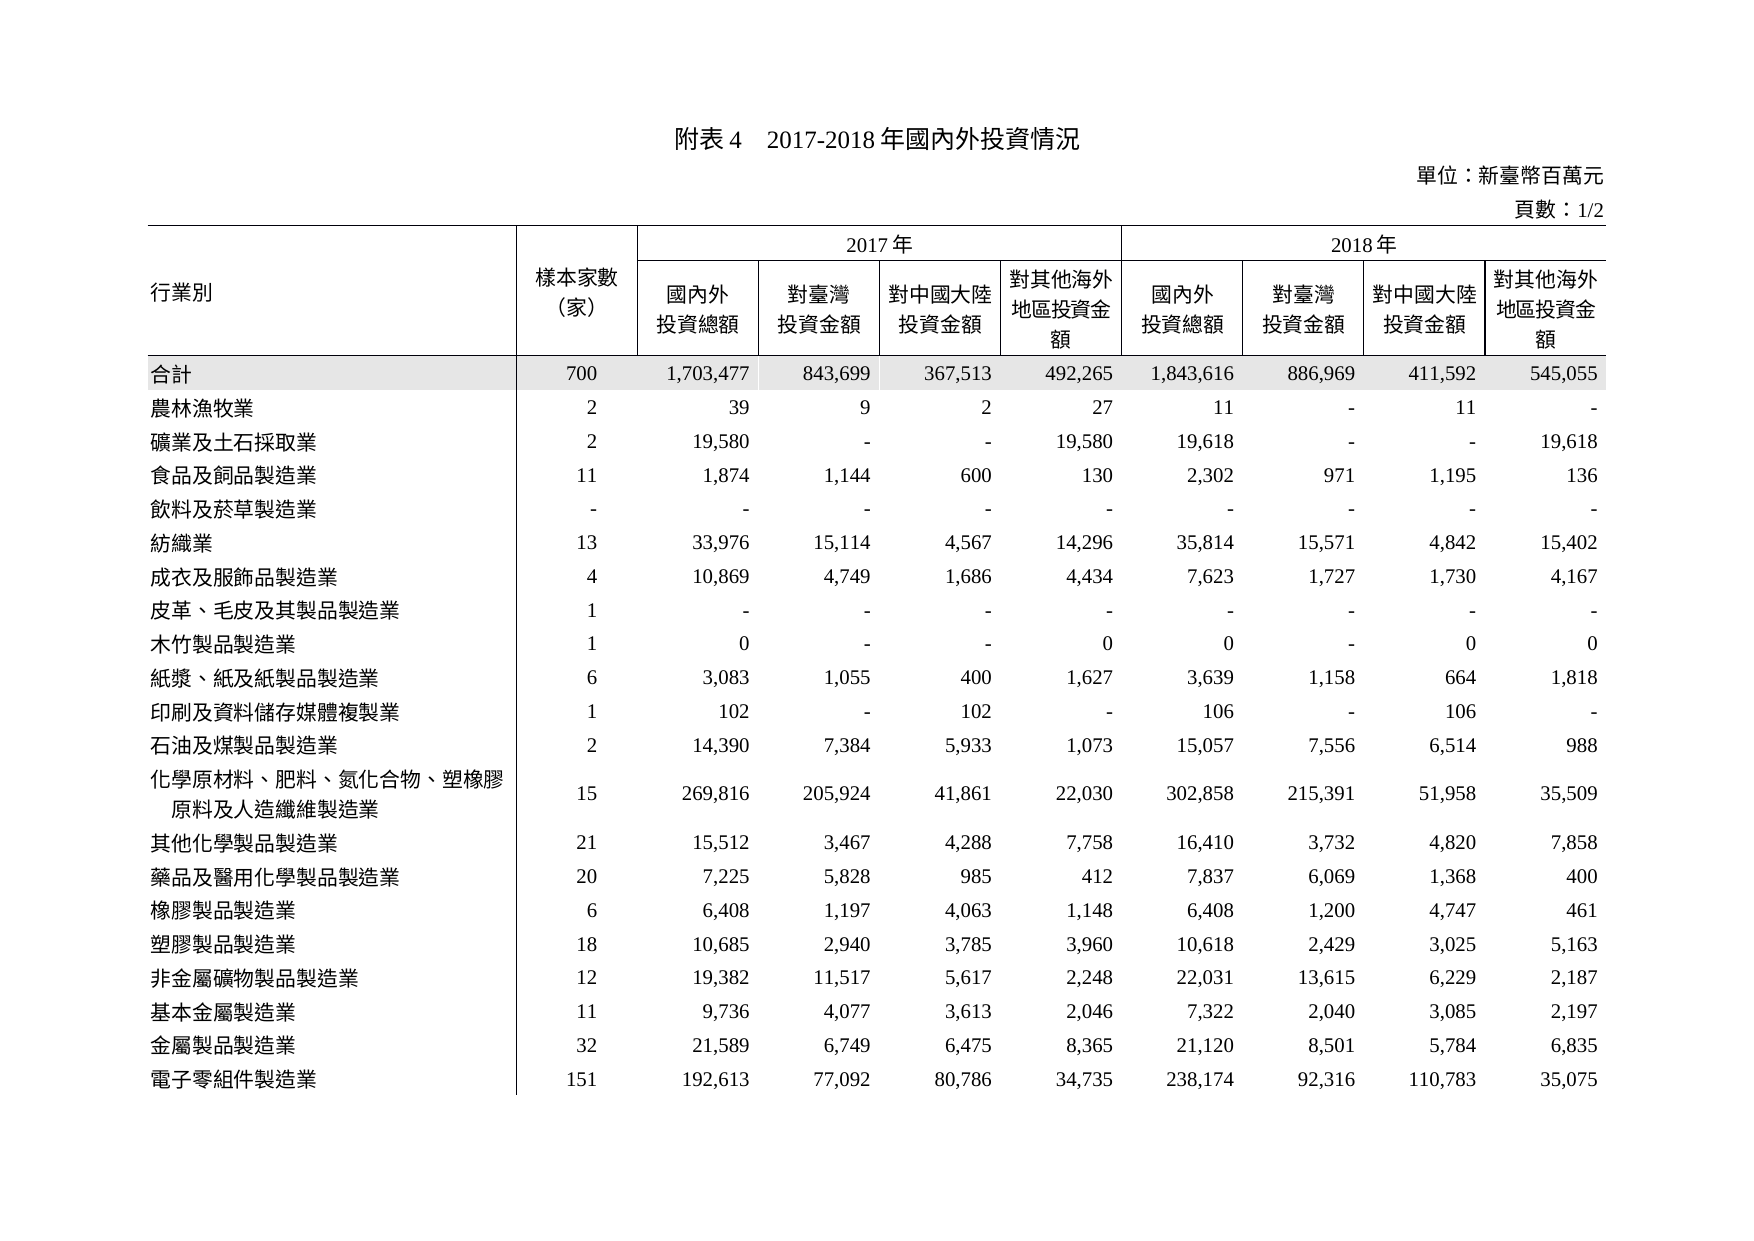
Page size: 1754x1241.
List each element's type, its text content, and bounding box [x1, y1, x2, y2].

table_cell 2,040 [1243, 994, 1364, 1028]
table_cell 化學原材料、肥料、氮化合物、塑橡膠 原料及人造纖維製造業 [148, 761, 516, 825]
table_cell 對臺灣 投資金額 [1243, 261, 1363, 355]
table_cell 1,158 [1243, 660, 1364, 694]
table_cell 其他化學製品製造業 [148, 825, 516, 859]
table_header 附表4 2017-2018年國內外投資情況 [148, 118, 1606, 158]
table_cell 18 [517, 927, 637, 960]
table_cell 3,732 [1243, 825, 1364, 859]
table_cell 對其他海外 地區投資金額 [1486, 261, 1606, 355]
table_cell 金屬製品製造業 [148, 1028, 516, 1062]
table_cell 367,513 [880, 356, 1001, 390]
table_cell 4,077 [759, 994, 879, 1028]
table_cell - [1001, 491, 1122, 525]
table_cell 7,225 [637, 859, 758, 893]
table_cell 4,820 [1364, 825, 1485, 859]
table_cell 19,382 [637, 960, 758, 994]
table_cell 20 [517, 859, 637, 893]
table_cell - [517, 491, 637, 525]
table_cell 石油及煤製品製造業 [148, 728, 516, 761]
table_cell 1,197 [759, 893, 879, 927]
table_cell 545,055 [1485, 356, 1606, 390]
table_cell - [759, 491, 879, 525]
table_cell 1,055 [759, 660, 879, 694]
table_cell 0 [637, 626, 758, 660]
table_cell 3,613 [880, 994, 1001, 1028]
table_cell 1,368 [1364, 859, 1485, 893]
table_cell 3,960 [1001, 927, 1122, 960]
table_cell 461 [1485, 893, 1606, 927]
table_cell 9 [759, 390, 879, 424]
table_cell 15,571 [1243, 525, 1364, 559]
table_cell 1,144 [759, 458, 879, 491]
table_cell - [1364, 424, 1485, 458]
table_cell 1,073 [1001, 728, 1122, 761]
table_cell 136 [1485, 458, 1606, 491]
table_cell 1,148 [1001, 893, 1122, 927]
table_cell 4,434 [1001, 559, 1122, 593]
table_cell 2,429 [1243, 927, 1364, 960]
table_cell 7,556 [1243, 728, 1364, 761]
table_cell 51,958 [1364, 761, 1485, 825]
table_cell - [759, 424, 879, 458]
table_cell 8,501 [1243, 1028, 1364, 1062]
table_cell 19,580 [637, 424, 758, 458]
table_cell 4,063 [880, 893, 1001, 927]
table_cell 2,302 [1122, 458, 1243, 491]
table_cell 1,686 [880, 559, 1001, 593]
table_cell 411,592 [1364, 356, 1485, 390]
table_cell 3,083 [637, 660, 758, 694]
table_cell 基本金屬製造業 [148, 994, 516, 1028]
table_cell 4,842 [1364, 525, 1485, 559]
table_cell 0 [1364, 626, 1485, 660]
table_cell - [759, 626, 879, 660]
table_cell - [1243, 491, 1364, 525]
table_cell 215,391 [1243, 761, 1364, 825]
table_cell 15,402 [1485, 525, 1606, 559]
table_cell 塑膠製品製造業 [148, 927, 516, 960]
table_cell 12 [517, 960, 637, 994]
table_cell 92,316 [1243, 1062, 1364, 1095]
table_cell 國內外 投資總額 [1122, 261, 1242, 355]
table_cell 80,786 [880, 1062, 1001, 1095]
table_cell - [1364, 491, 1485, 525]
table_cell 41,861 [880, 761, 1001, 825]
table_cell - [1243, 694, 1364, 728]
table_cell 6,835 [1485, 1028, 1606, 1062]
table_cell 35,814 [1122, 525, 1243, 559]
table_cell 木竹製品製造業 [148, 626, 516, 660]
table_cell 飲料及菸草製造業 [148, 491, 516, 525]
table_cell 樣本家數 （家） [517, 226, 637, 355]
table_cell 橡膠製品製造業 [148, 893, 516, 927]
table_cell 19,580 [1001, 424, 1122, 458]
table_cell 4,567 [880, 525, 1001, 559]
table_cell 700 [517, 356, 637, 390]
table_cell - [1243, 424, 1364, 458]
table_cell 35,075 [1485, 1062, 1606, 1095]
table_cell 3,467 [759, 825, 879, 859]
table_cell 412 [1001, 859, 1122, 893]
table_cell 33,976 [637, 525, 758, 559]
table_cell 1,843,616 [1122, 356, 1243, 390]
table_cell 非金屬礦物製品製造業 [148, 960, 516, 994]
table_cell - [1485, 390, 1606, 424]
table_cell 2,046 [1001, 994, 1122, 1028]
table_cell 4,288 [880, 825, 1001, 859]
table_cell 對中國大陸 投資金額 [880, 261, 1000, 355]
table_cell 11 [1122, 390, 1243, 424]
table_cell 10,869 [637, 559, 758, 593]
table_cell 34,735 [1001, 1062, 1122, 1095]
table_cell 合計 [148, 356, 516, 390]
table_cell 0 [1122, 626, 1243, 660]
table_cell 302,858 [1122, 761, 1243, 825]
table_cell - [880, 626, 1001, 660]
table_cell - [1243, 390, 1364, 424]
table_cell 130 [1001, 458, 1122, 491]
table_cell 6,475 [880, 1028, 1001, 1062]
table_cell - [1364, 593, 1485, 626]
table_cell 2 [517, 424, 637, 458]
table_cell - [1243, 593, 1364, 626]
table_cell 39 [637, 390, 758, 424]
table_cell 成衣及服飾品製造業 [148, 559, 516, 593]
table_cell 11 [517, 994, 637, 1028]
table_cell 21,120 [1122, 1028, 1243, 1062]
table_cell 農林漁牧業 [148, 390, 516, 424]
table_cell 4 [517, 559, 637, 593]
table_cell 7,322 [1122, 994, 1243, 1028]
table_cell - [637, 491, 758, 525]
table_cell 3,085 [1364, 994, 1485, 1028]
table_cell - [1122, 593, 1243, 626]
table_cell 7,837 [1122, 859, 1243, 893]
table_cell 2018年 [1122, 226, 1606, 260]
table_cell 886,969 [1243, 356, 1364, 390]
table_cell 971 [1243, 458, 1364, 491]
table_cell 2,187 [1485, 960, 1606, 994]
table_cell 6,749 [759, 1028, 879, 1062]
table_cell 紡織業 [148, 525, 516, 559]
table_cell 77,092 [759, 1062, 879, 1095]
table_cell 102 [637, 694, 758, 728]
table_cell 102 [880, 694, 1001, 728]
table_cell - [880, 491, 1001, 525]
table_cell 106 [1122, 694, 1243, 728]
table_cell 4,749 [759, 559, 879, 593]
table_cell 6,069 [1243, 859, 1364, 893]
table_cell 9,736 [637, 994, 758, 1028]
table_cell 27 [1001, 390, 1122, 424]
table_cell 400 [880, 660, 1001, 694]
table_cell 32 [517, 1028, 637, 1062]
table_cell 106 [1364, 694, 1485, 728]
table_cell - [1001, 694, 1122, 728]
table_cell 行業別 [148, 226, 516, 355]
table_cell 22,030 [1001, 761, 1122, 825]
table_cell 4,167 [1485, 559, 1606, 593]
table_cell 19,618 [1485, 424, 1606, 458]
table_cell 16,410 [1122, 825, 1243, 859]
table_cell 對其他海外 地區投資金額 [1001, 261, 1121, 355]
table_cell 13,615 [1243, 960, 1364, 994]
table_cell 205,924 [759, 761, 879, 825]
table_cell 15 [517, 761, 637, 825]
table_cell - [759, 694, 879, 728]
table_cell 11 [1364, 390, 1485, 424]
table_cell 紙漿、紙及紙製品製造業 [148, 660, 516, 694]
table_cell 1,730 [1364, 559, 1485, 593]
table_cell 1,874 [637, 458, 758, 491]
table_cell - [1001, 593, 1122, 626]
table_cell 10,685 [637, 927, 758, 960]
table_cell 15,057 [1122, 728, 1243, 761]
table_cell 11,517 [759, 960, 879, 994]
table_cell 22,031 [1122, 960, 1243, 994]
table_cell - [1243, 626, 1364, 660]
table_cell 2,197 [1485, 994, 1606, 1028]
table_cell 5,617 [880, 960, 1001, 994]
table_cell 3,025 [1364, 927, 1485, 960]
table_cell - [880, 593, 1001, 626]
table_cell 電子零組件製造業 [148, 1062, 516, 1095]
table_cell 1,200 [1243, 893, 1364, 927]
table_cell 4,747 [1364, 893, 1485, 927]
table_cell - [759, 593, 879, 626]
table_cell 6,408 [637, 893, 758, 927]
table_cell 492,265 [1001, 356, 1122, 390]
table_cell 7,858 [1485, 825, 1606, 859]
table_cell 19,618 [1122, 424, 1243, 458]
table_cell 2,248 [1001, 960, 1122, 994]
table_cell 6 [517, 893, 637, 927]
table_cell 2017年 [638, 226, 1121, 260]
table_cell 6,514 [1364, 728, 1485, 761]
table_cell 35,509 [1485, 761, 1606, 825]
table_cell 664 [1364, 660, 1485, 694]
table_cell 192,613 [637, 1062, 758, 1095]
table_cell - [1485, 694, 1606, 728]
table_cell 6 [517, 660, 637, 694]
table_cell 8,365 [1001, 1028, 1122, 1062]
table_cell 15,114 [759, 525, 879, 559]
table_cell 1,727 [1243, 559, 1364, 593]
table_cell 1 [517, 626, 637, 660]
table_cell 礦業及土石採取業 [148, 424, 516, 458]
table_cell 6,408 [1122, 893, 1243, 927]
table_cell 269,816 [637, 761, 758, 825]
table_cell 14,390 [637, 728, 758, 761]
table_cell 5,933 [880, 728, 1001, 761]
table_cell 1,703,477 [637, 356, 758, 390]
table_cell 1 [517, 593, 637, 626]
table_cell 2,940 [759, 927, 879, 960]
table_cell 11 [517, 458, 637, 491]
table_cell 5,784 [1364, 1028, 1485, 1062]
table_cell 7,758 [1001, 825, 1122, 859]
table_cell 3,639 [1122, 660, 1243, 694]
table_cell 843,699 [759, 356, 879, 390]
table_cell 13 [517, 525, 637, 559]
table_cell 0 [1001, 626, 1122, 660]
table_cell 對中國大陸 投資金額 [1364, 261, 1484, 355]
table_cell - [637, 593, 758, 626]
table_cell 988 [1485, 728, 1606, 761]
table_cell 5,828 [759, 859, 879, 893]
table_cell 頁數：1/2 [148, 192, 1606, 225]
table_cell 印刷及資料儲存媒體複製業 [148, 694, 516, 728]
table_cell 3,785 [880, 927, 1001, 960]
table_cell 7,384 [759, 728, 879, 761]
table_cell 1,818 [1485, 660, 1606, 694]
table_cell 皮革、毛皮及其製品製造業 [148, 593, 516, 626]
table_cell 600 [880, 458, 1001, 491]
table_cell - [1485, 491, 1606, 525]
table_cell 151 [517, 1062, 637, 1095]
table_cell 對臺灣 投資金額 [759, 261, 879, 355]
table_cell 單位：新臺幣百萬元 [148, 158, 1606, 192]
table_cell - [1122, 491, 1243, 525]
table_cell 110,783 [1364, 1062, 1485, 1095]
table_cell 國內外 投資總額 [638, 261, 758, 355]
table_cell - [880, 424, 1001, 458]
table_cell 238,174 [1122, 1062, 1243, 1095]
table_cell 14,296 [1001, 525, 1122, 559]
table_cell 0 [1485, 626, 1606, 660]
table_cell 6,229 [1364, 960, 1485, 994]
table_cell 21,589 [637, 1028, 758, 1062]
table_cell 2 [880, 390, 1001, 424]
table_cell 21 [517, 825, 637, 859]
table_cell 2 [517, 728, 637, 761]
table_cell 藥品及醫用化學製品製造業 [148, 859, 516, 893]
table_cell 7,623 [1122, 559, 1243, 593]
table_cell 5,163 [1485, 927, 1606, 960]
table_cell 1,627 [1001, 660, 1122, 694]
table_cell 2 [517, 390, 637, 424]
table_cell 1 [517, 694, 637, 728]
table_cell 食品及飼品製造業 [148, 458, 516, 491]
table_cell - [1485, 593, 1606, 626]
table_cell 15,512 [637, 825, 758, 859]
table_cell 10,618 [1122, 927, 1243, 960]
table_cell 985 [880, 859, 1001, 893]
table_cell 400 [1485, 859, 1606, 893]
table_cell 1,195 [1364, 458, 1485, 491]
